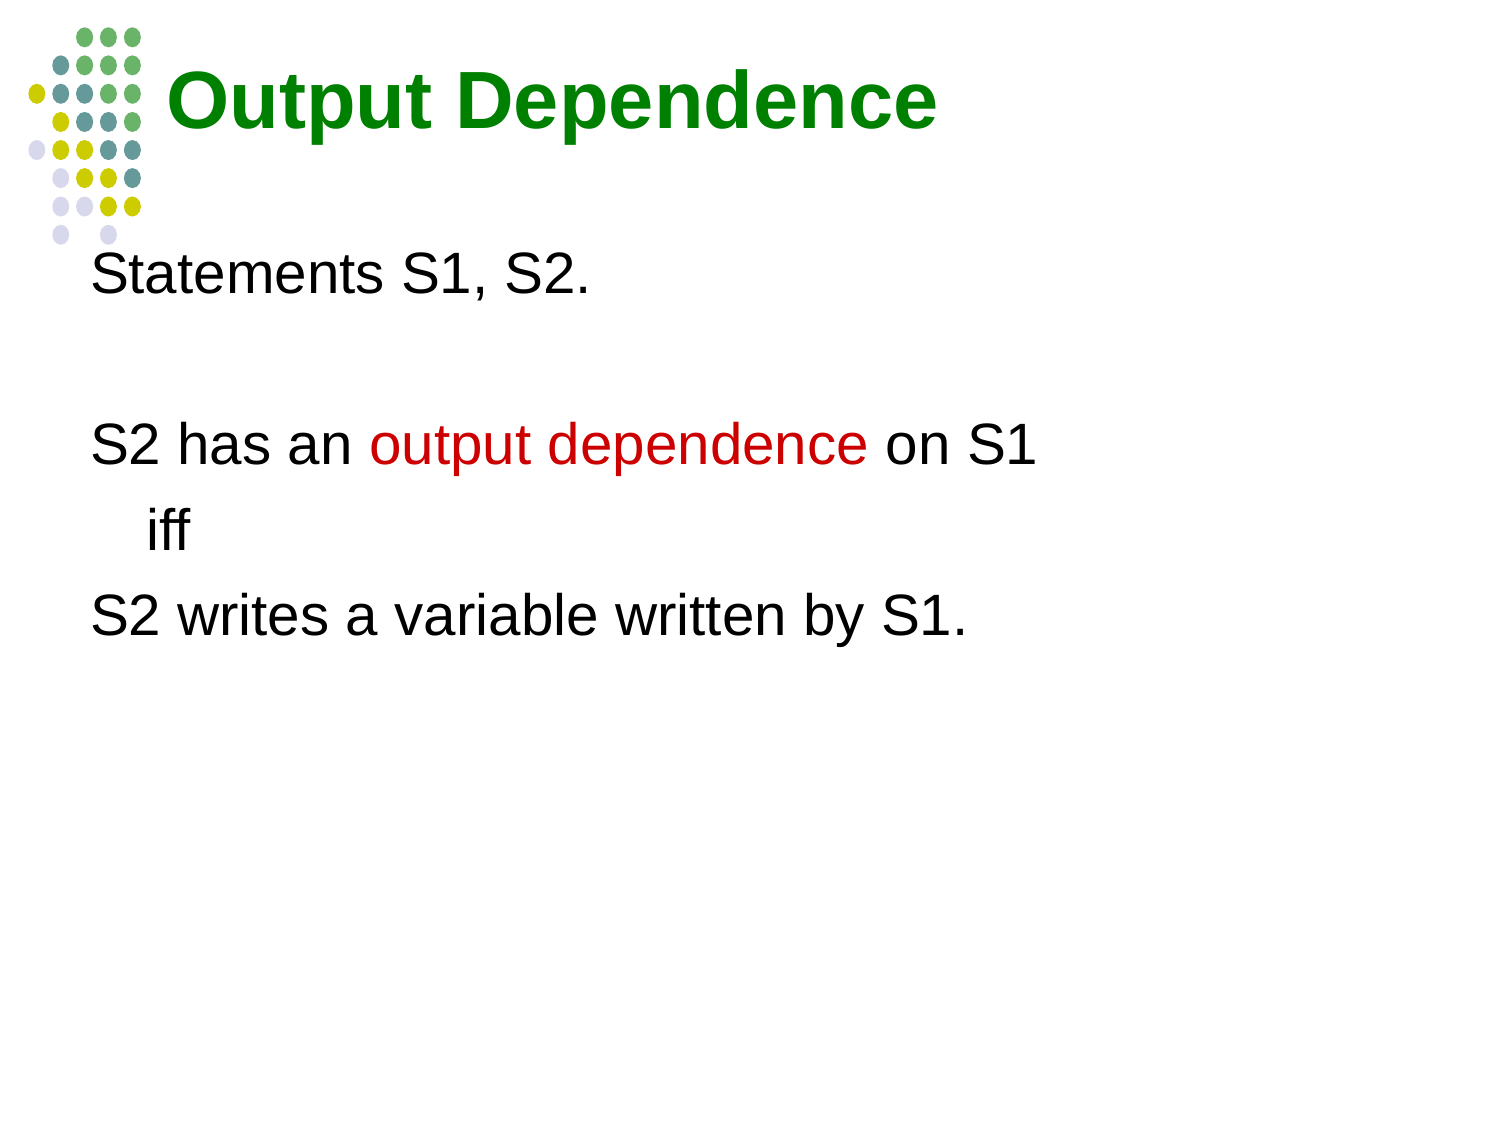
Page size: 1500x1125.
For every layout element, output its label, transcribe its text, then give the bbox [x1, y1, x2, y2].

title Output Dependence [151, 40, 1390, 176]
list Statements S1, S2. S2 has an output dependence on S1 iff S2 writes a variable written by S1. [75, 228, 1426, 1006]
